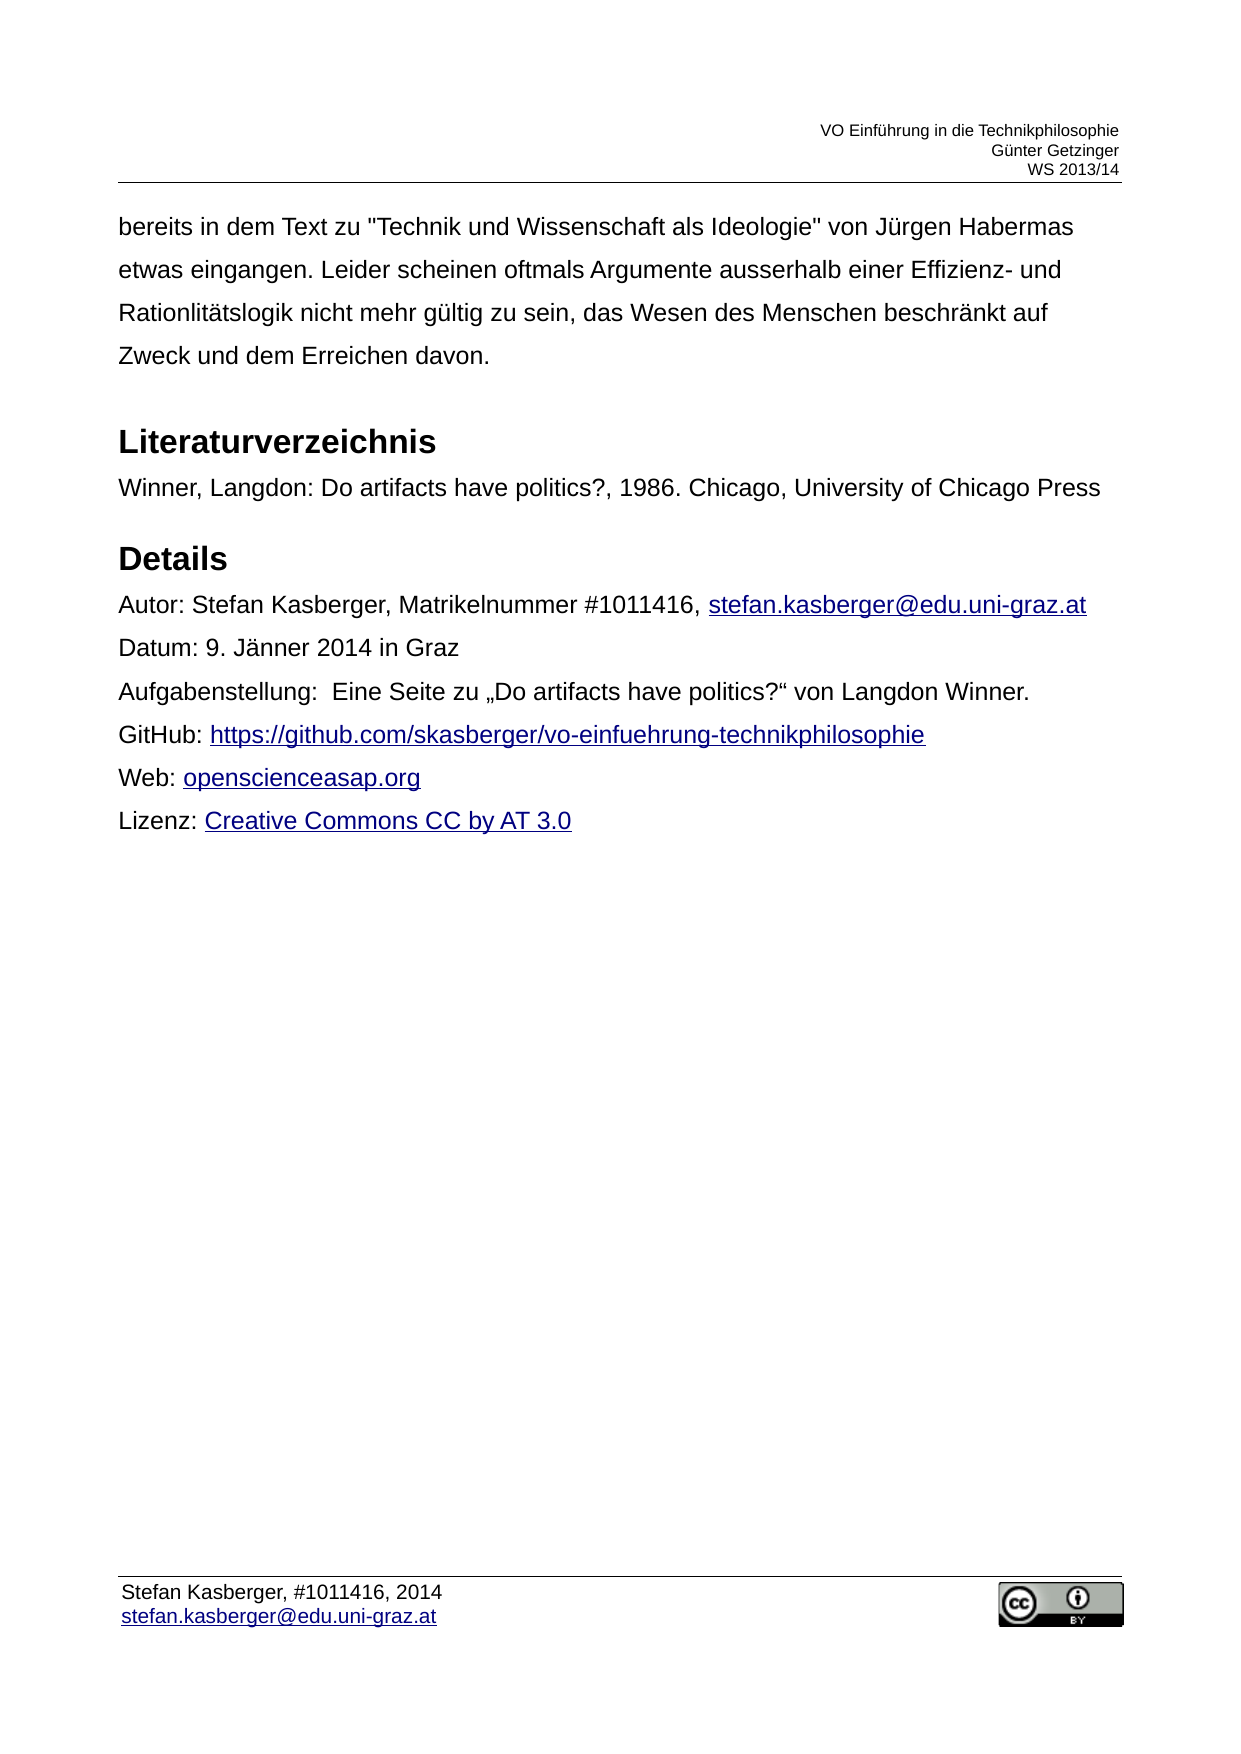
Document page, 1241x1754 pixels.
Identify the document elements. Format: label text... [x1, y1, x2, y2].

picture [998, 1582, 1124, 1627]
text Datum: 9. Jänner 2014 in Graz [118, 633, 1122, 662]
subtitle Literaturverzeichnis [118, 422, 1122, 460]
text Autor: Stefan Kasberger, Matrikelnummer #1011416, stefan.kasberger@edu.uni-graz.at [118, 590, 1122, 619]
text Winner, Langdon: Do artifacts have politics?, 1986. Chicago, University of Chicago Press [118, 473, 1122, 502]
subtitle Details [118, 539, 1122, 578]
text Lizenz: Creative Commons CC by AT 3.0 [118, 806, 1122, 835]
text GitHub: https://github.com/skasberger/vo-einfuehrung-technikphilosophie [118, 720, 1122, 748]
text bereits in dem Text zu "Technik und Wissenschaft als Ideologie" von Jürgen Habermas etwas eingangen. Leider scheinen oftmals Argumente ausserhalb einer Effizienz- und Rationlitätslogik nicht mehr gültig zu sein, das Wesen des Menschen beschränkt auf Zweck und dem Erreichen davon. [118, 212, 1122, 370]
text Web: openscienceasap.org [118, 763, 1122, 792]
text Aufgabenstellung: Eine Seite zu „Do artifacts have politics?“ von Langdon Winner. [118, 677, 1122, 705]
